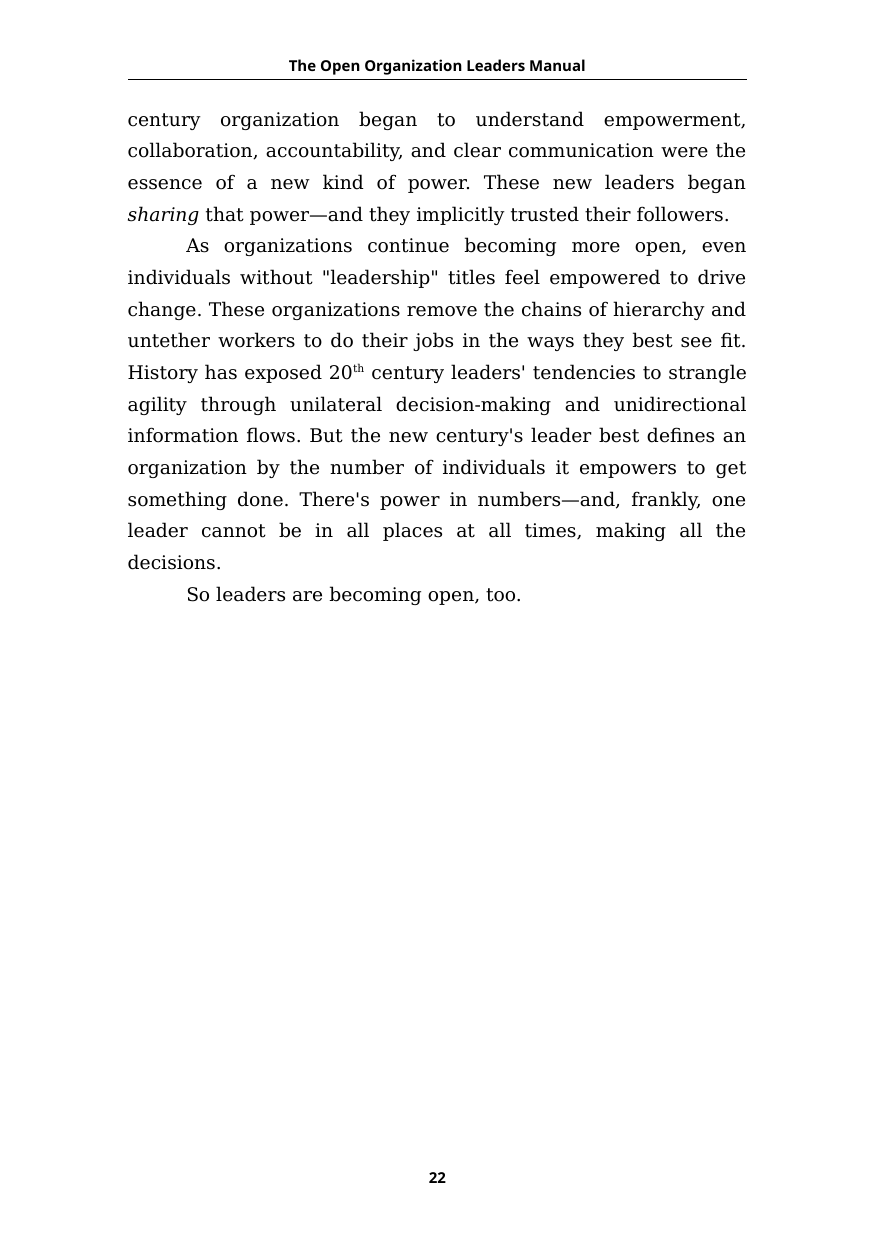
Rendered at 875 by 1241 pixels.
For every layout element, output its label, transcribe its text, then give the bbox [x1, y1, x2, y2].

text So leaders are becoming open, too. [127, 584, 747, 606]
text century organization began to understand empowerment, collaboration, accountability, and clear communication were the essence of a new kind of power. These new leaders began sharing that power—and they implicitly trusted their followers. [127, 109, 747, 226]
text As organizations continue becoming more open, even individuals without "leadership" titles feel empowered to drive change. These organizations remove the chains of hierarchy and untether workers to do their jobs in the ways they best see fit. History has exposed 20th century leaders' tendencies to strangle agility through unilateral decision-making and unidirectional information flows. But the new century's leader best defines an organization by the number of individuals it empowers to get something done. There's power in numbers—and, frankly, one leader cannot be in all places at all times, making all the decisions. [127, 235, 747, 574]
